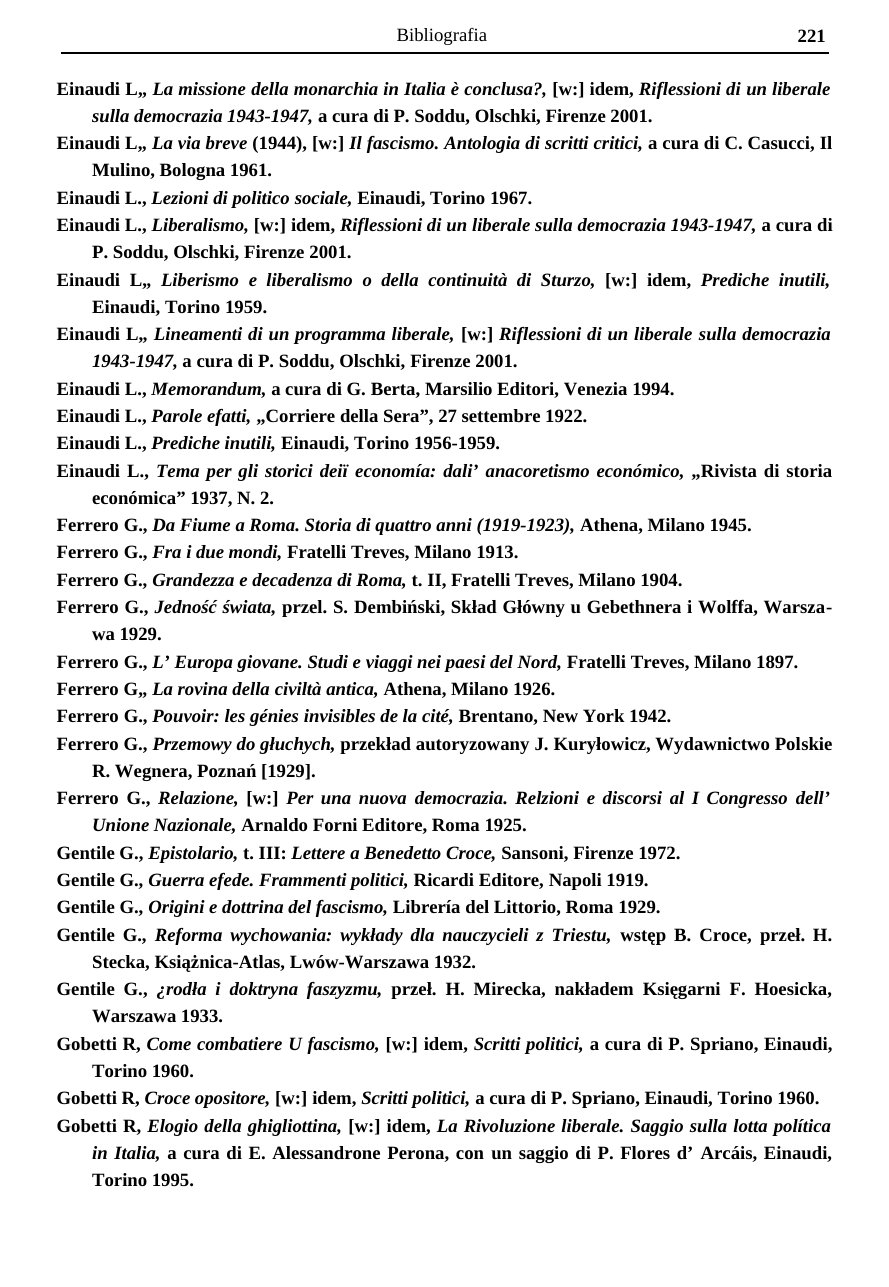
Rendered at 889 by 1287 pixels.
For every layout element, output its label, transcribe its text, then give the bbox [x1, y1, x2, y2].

text 221 [797, 25, 830, 47]
text Gentile G., ¿rodła i doktryna faszyzmu, przeł. H. Mirecka, nakładem Księgarni F. Hoesicka, Warszawa 1933. [56, 978, 832, 1027]
text Ferrero G., Fra i due mondi, Fratelli Treves, Milano 1913. [56, 541, 832, 563]
text Gobetti R, Elogio della ghigliottina, [w:] idem, La Rivoluzione liberale. Saggio sulla lotta políti­ca in Italia, a cura di E. Alessandrone Perona, con un saggio di P. Flores d’ Arcáis, Einaudi, Torino 1995. [56, 1114, 832, 1191]
text Ferrero G., Relazione, [w:] Per una nuova democrazia. Relzioni e discorsi al I Congresso dell’ Unione Nazionale, Arnaldo Forni Editore, Roma 1925. [56, 787, 832, 836]
text Gentile G., Reforma wychowania: wykłady dla nauczycieli z Triestu, wstęp B. Croce, przeł. H. Stecka, Książnica-Atlas, Lwów-Warszawa 1932. [56, 923, 832, 972]
text Ferrero G., Grandezza e decadenza di Roma, t. II, Fratelli Treves, Milano 1904. [56, 569, 832, 590]
text Gentile G., Guerra efede. Frammenti politici, Ricardi Editore, Napoli 1919. [56, 869, 832, 890]
text Gobetti R, Croce opositore, [w:] idem, Scritti politici, a cura di P. Spriano, Einaudi, Torino 1960. [56, 1087, 832, 1109]
text Einaudi L„ Liberismo e liberalismo o della continuità di Sturzo, [w:] idem, Prediche inutili, Einaudi, Torino 1959. [56, 268, 832, 317]
text Einaudi L., Tema per gli storici deiï economía: dali’ anacoretismo económico, „Rivista di storia económica” 1937, N. 2. [56, 459, 832, 508]
text Bibliografia [396, 24, 494, 46]
text Ferrero G„ La rovina della civiltà antica, Athena, Milano 1926. [56, 678, 832, 699]
text Gentile G., Origini e dottrina del fascismo, Librería del Littorio, Roma 1929. [56, 896, 832, 918]
text Ferrero G., Przemowy do głuchych, przekład autoryzowany J. Kuryłowicz, Wydawnictwo Pol­skie R. Wegnera, Poznań [1929]. [56, 732, 832, 781]
text Gentile G., Epistolario, t. III: Lettere a Benedetto Croce, Sansoni, Firenze 1972. [56, 842, 832, 863]
text Ferrero G., L’ Europa giovane. Studi e viaggi nei paesi del Nord, Fratelli Treves, Milano 1897. [56, 651, 832, 672]
text Ferrero G., Pouvoir: les génies invisibles de la cité, Brentano, New York 1942. [56, 705, 832, 727]
text Ferrero G., Da Fiume a Roma. Storia di quattro anni (1919-1923), Athena, Milano 1945. [56, 514, 832, 536]
text Einaudi L., Parole efatti, „Corriere della Sera”, 27 settembre 1922. [56, 405, 832, 426]
text Einaudi L., Liberalismo, [w:] idem, Riflessioni di un liberale sulla democrazia 1943-1947, a cura di P. Soddu, Olschki, Firenze 2001. [56, 214, 832, 263]
text Einaudi L„ La via breve (1944), [w:] Il fascismo. Antologia di scritti critici, a cura di C. Casucci, Il Mulino, Bologna 1961. [56, 132, 832, 181]
text Gobetti R, Come combatiere U fascismo, [w:] idem, Scritti politici, a cura di P. Spriano, Einaudi, Torino 1960. [56, 1033, 832, 1081]
text Einaudi L„ La missione della monarchia in Italia è conclusa?, [w:] idem, Riflessioni di un libe­rale sulla democrazia 1943-1947, a cura di P. Soddu, Olschki, Firenze 2001. [56, 77, 832, 126]
text Einaudi L., Memorandum, a cura di G. Berta, Marsilio Editori, Venezia 1994. [56, 378, 832, 399]
text Einaudi L., Prediche inutili, Einaudi, Torino 1956-1959. [56, 432, 832, 454]
text Einaudi L., Lezioni di politico sociale, Einaudi, Torino 1967. [56, 187, 832, 208]
text Ferrero G., Jedność świata, przel. S. Dembiński, Skład Główny u Gebethnera i Wolffa, Warsza­wa 1929. [56, 596, 832, 645]
text Einaudi L„ Lineamenti di un programma liberale, [w:] Riflessioni di un liberale sulla democra­zia 1943-1947, a cura di P. Soddu, Olschki, Firenze 2001. [56, 323, 832, 372]
